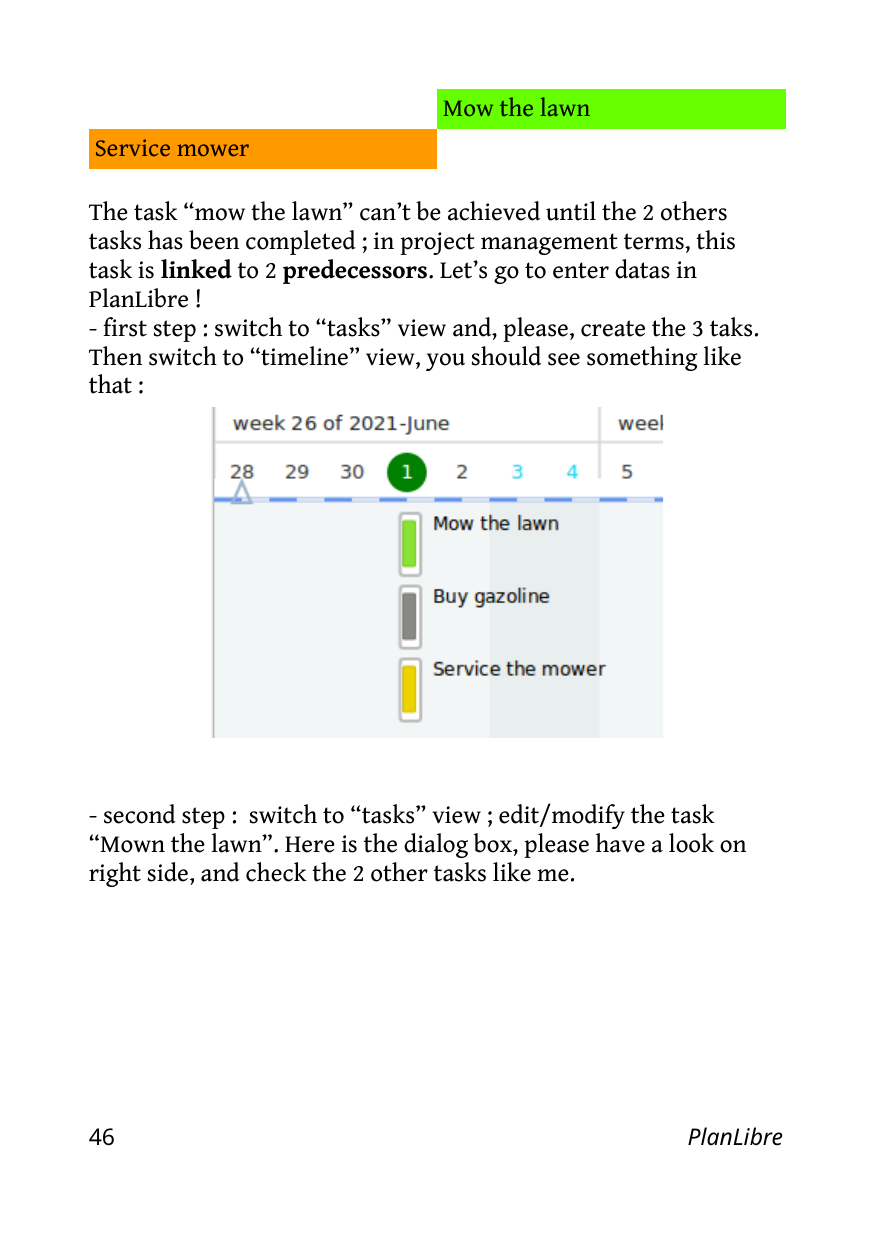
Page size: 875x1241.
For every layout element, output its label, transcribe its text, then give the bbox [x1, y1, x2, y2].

text - second step : switch to “tasks” view ; edit/modify the task “Mown the lawn”. Here is the dialog box, please have a look on right side, and check the 2 other tasks like me. [88, 801, 786, 888]
table_cell [437, 129, 786, 169]
text The task “mow the lawn” can’t be achieved until the 2 others tasks has been completed ; in project management terms, this task is linked to 2 predecessors. Let’s go to enter datas in PlanLibre ! [88, 198, 786, 314]
text - first step : switch to “tasks” view and, please, create the 3 taks. Then switch to “timeline” view, you should see something like that : [88, 314, 786, 401]
table_cell Service mower [89, 129, 437, 169]
picture [211, 407, 664, 738]
table_cell [89, 89, 437, 129]
table_cell Mow the lawn [437, 89, 786, 129]
